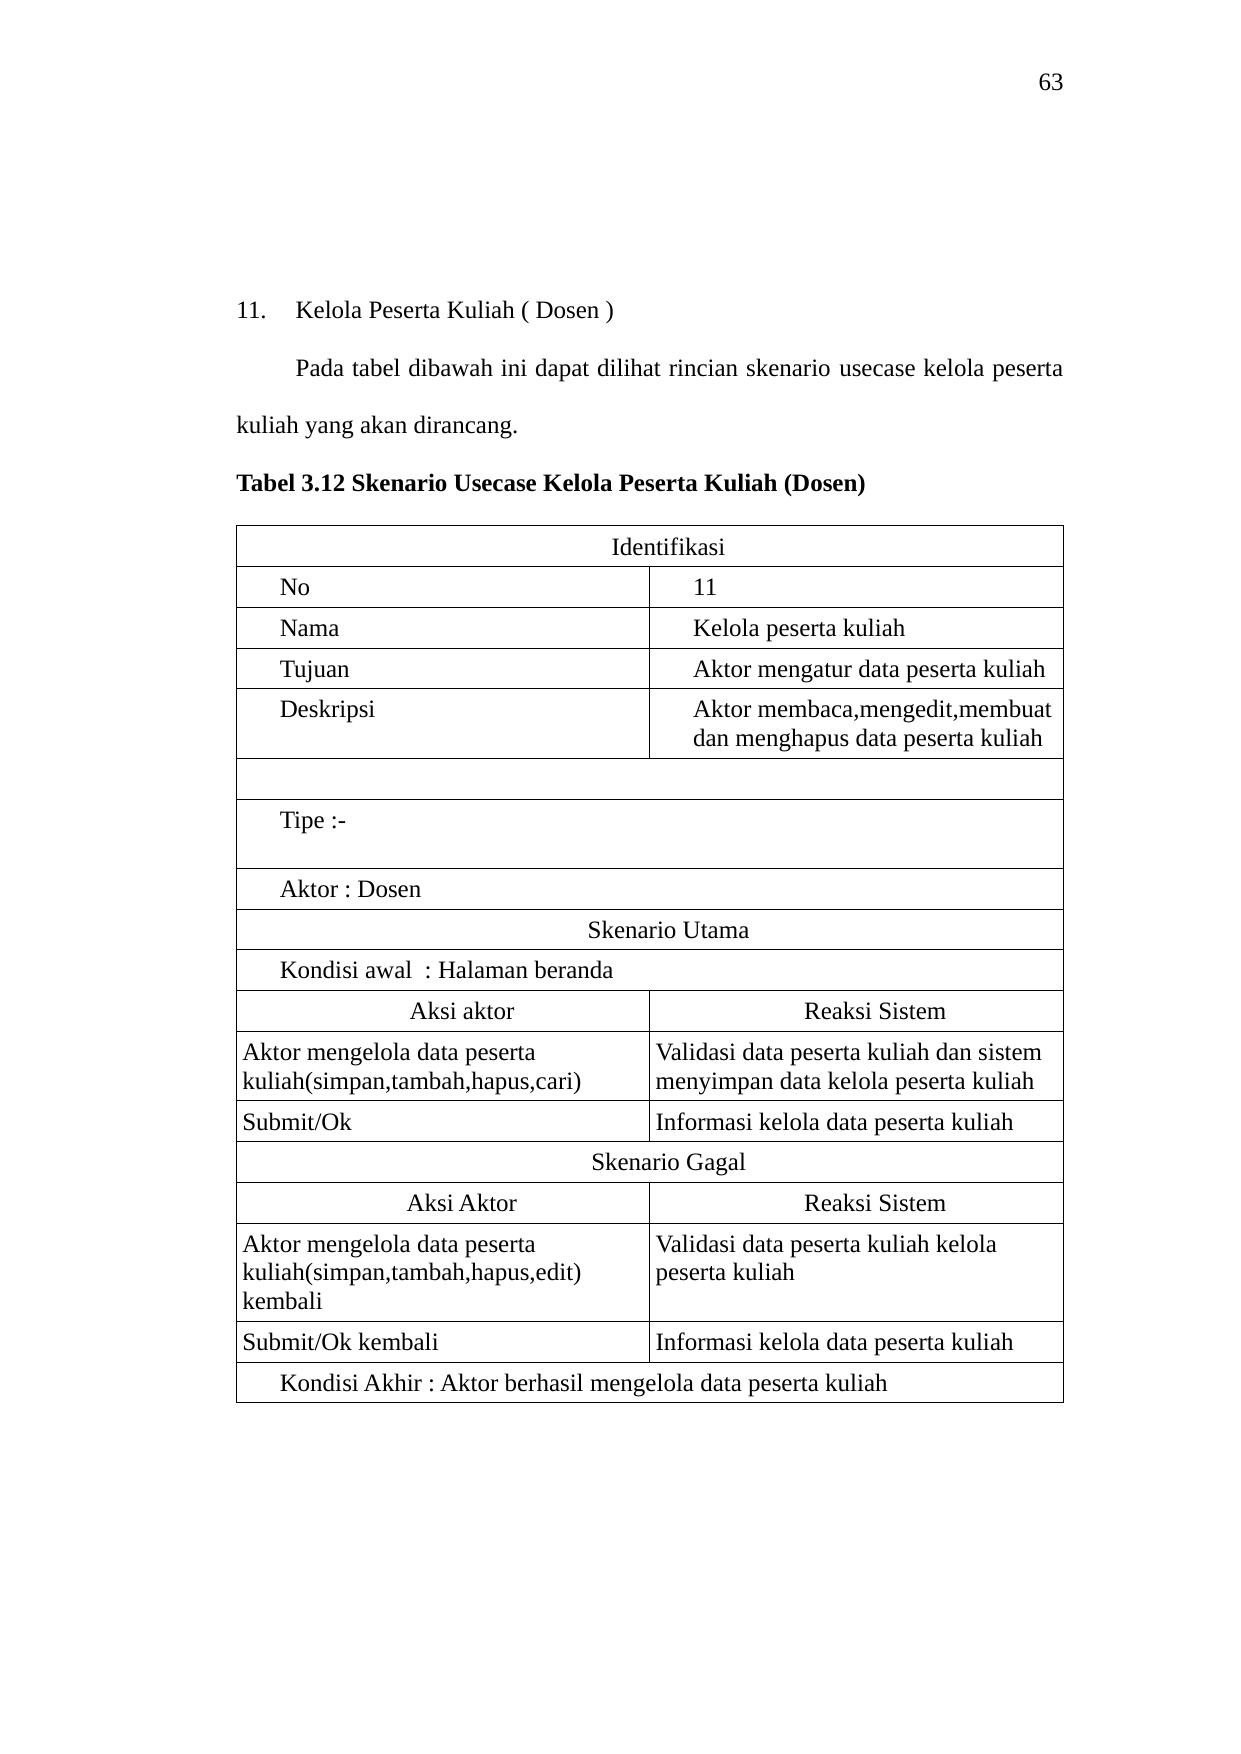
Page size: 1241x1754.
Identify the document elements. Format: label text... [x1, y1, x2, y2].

table_cell Skenario Utama [237, 910, 1063, 949]
table_cell Tujuan [237, 649, 649, 688]
text Tabel 3.12 Skenario Usecase Kelola Peserta Kuliah (Dosen) [236, 468, 1063, 497]
text Pada tabel dibawah ini dapat dilihat rincian skenario usecase kelola peserta kuliah yang akan dirancang. [236, 353, 1063, 439]
table_cell No [237, 567, 649, 607]
table_header Identifikasi [237, 526, 1063, 566]
table_cell 11 [650, 567, 1063, 607]
table_cell Validasi data peserta kuliah kelola peserta kuliah [650, 1224, 1063, 1321]
table_cell Tipe :- [237, 800, 1063, 868]
table_cell Nama [237, 608, 649, 647]
table_cell Aksi aktor [237, 991, 649, 1031]
table_cell Reaksi Sistem [650, 991, 1063, 1031]
list Kelola Peserta Kuliah ( Dosen ) [236, 295, 1063, 324]
table_cell Informasi kelola data peserta kuliah [650, 1322, 1063, 1361]
table_cell Reaksi Sistem [650, 1183, 1063, 1222]
table_cell Skenario Gagal [237, 1142, 1063, 1182]
table_cell Aktor mengatur data peserta kuliah [650, 649, 1063, 688]
table_cell Aktor mengelola data peserta kuliah(simpan,tambah,hapus,edit) kembali [237, 1224, 649, 1321]
table_cell Informasi kelola data peserta kuliah [650, 1101, 1063, 1141]
table_cell Kondisi Akhir : Aktor berhasil mengelola data peserta kuliah [237, 1363, 1063, 1402]
table_cell Aktor mengelola data peserta kuliah(simpan,tambah,hapus,cari) [237, 1032, 649, 1100]
table_cell Aksi Aktor [237, 1183, 649, 1222]
table_cell Aktor : Dosen [237, 869, 1063, 909]
table_cell Submit/Ok kembali [237, 1322, 649, 1361]
table_cell [237, 759, 1063, 798]
table_cell Deskripsi [237, 689, 649, 758]
table_cell Aktor membaca,mengedit,membuat dan menghapus data peserta kuliah [650, 689, 1063, 758]
table_cell Kelola peserta kuliah [650, 608, 1063, 647]
table_cell Kondisi awal : Halaman beranda [237, 950, 1063, 990]
table_cell Validasi data peserta kuliah dan sistem menyimpan data kelola peserta kuliah [650, 1032, 1063, 1100]
table_cell Submit/Ok [237, 1101, 649, 1141]
